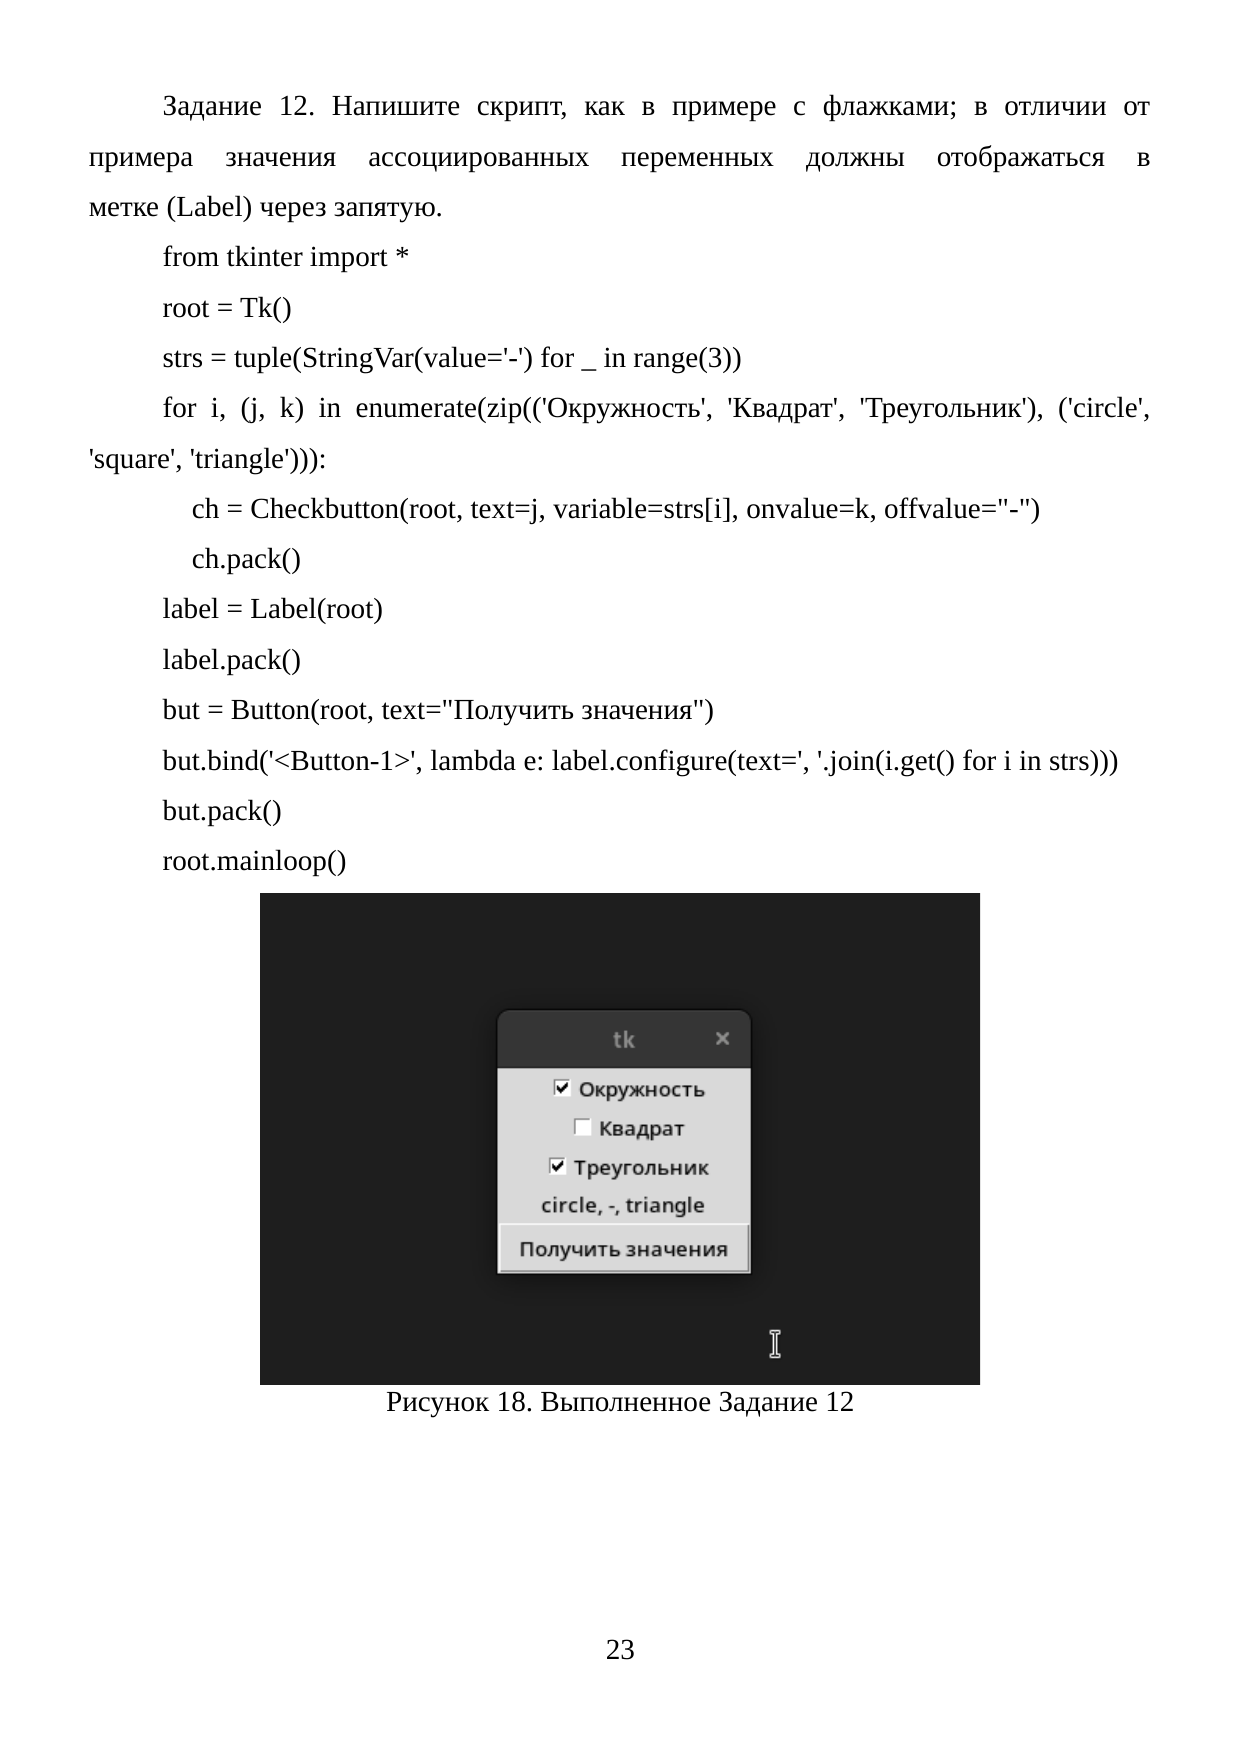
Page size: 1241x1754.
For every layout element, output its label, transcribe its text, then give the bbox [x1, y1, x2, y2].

text ch = Checkbutton(root, text=j, variable=strs[i], onvalue=k, offvalue="-") [88, 491, 1152, 524]
text but.pack() [88, 793, 1152, 826]
text for i, (j, k) in enumerate(zip(('Окружность', 'Квадрат', 'Треугольник'), ('circle', 'square', 'triangle'))): [88, 390, 1152, 474]
text but = Button(root, text="Получить значения") [88, 692, 1152, 726]
text but.bind('<Button-1>', lambda e: label.configure(text=', '.join(i.get() for i in strs))) [88, 743, 1152, 776]
text root.mainloop() [88, 843, 1152, 877]
text Рисунок 18. Выполненное Задание 12 [260, 1385, 980, 1418]
text root = Tk() [88, 290, 1152, 323]
text ch.pack() [88, 541, 1152, 575]
text from tkinter import * [88, 239, 1152, 273]
picture [260, 893, 981, 1385]
text strs = tuple(StringVar(value='-') for _ in range(3)) [88, 340, 1152, 374]
text label = Label(root) [88, 592, 1152, 625]
text Задание 12. Напишите скрипт, как в примере с флажками; в отличии от примера значения ассоциированных переменных должны отображаться в метке (Label) через запятую. [88, 88, 1152, 223]
text label.pack() [88, 642, 1152, 676]
